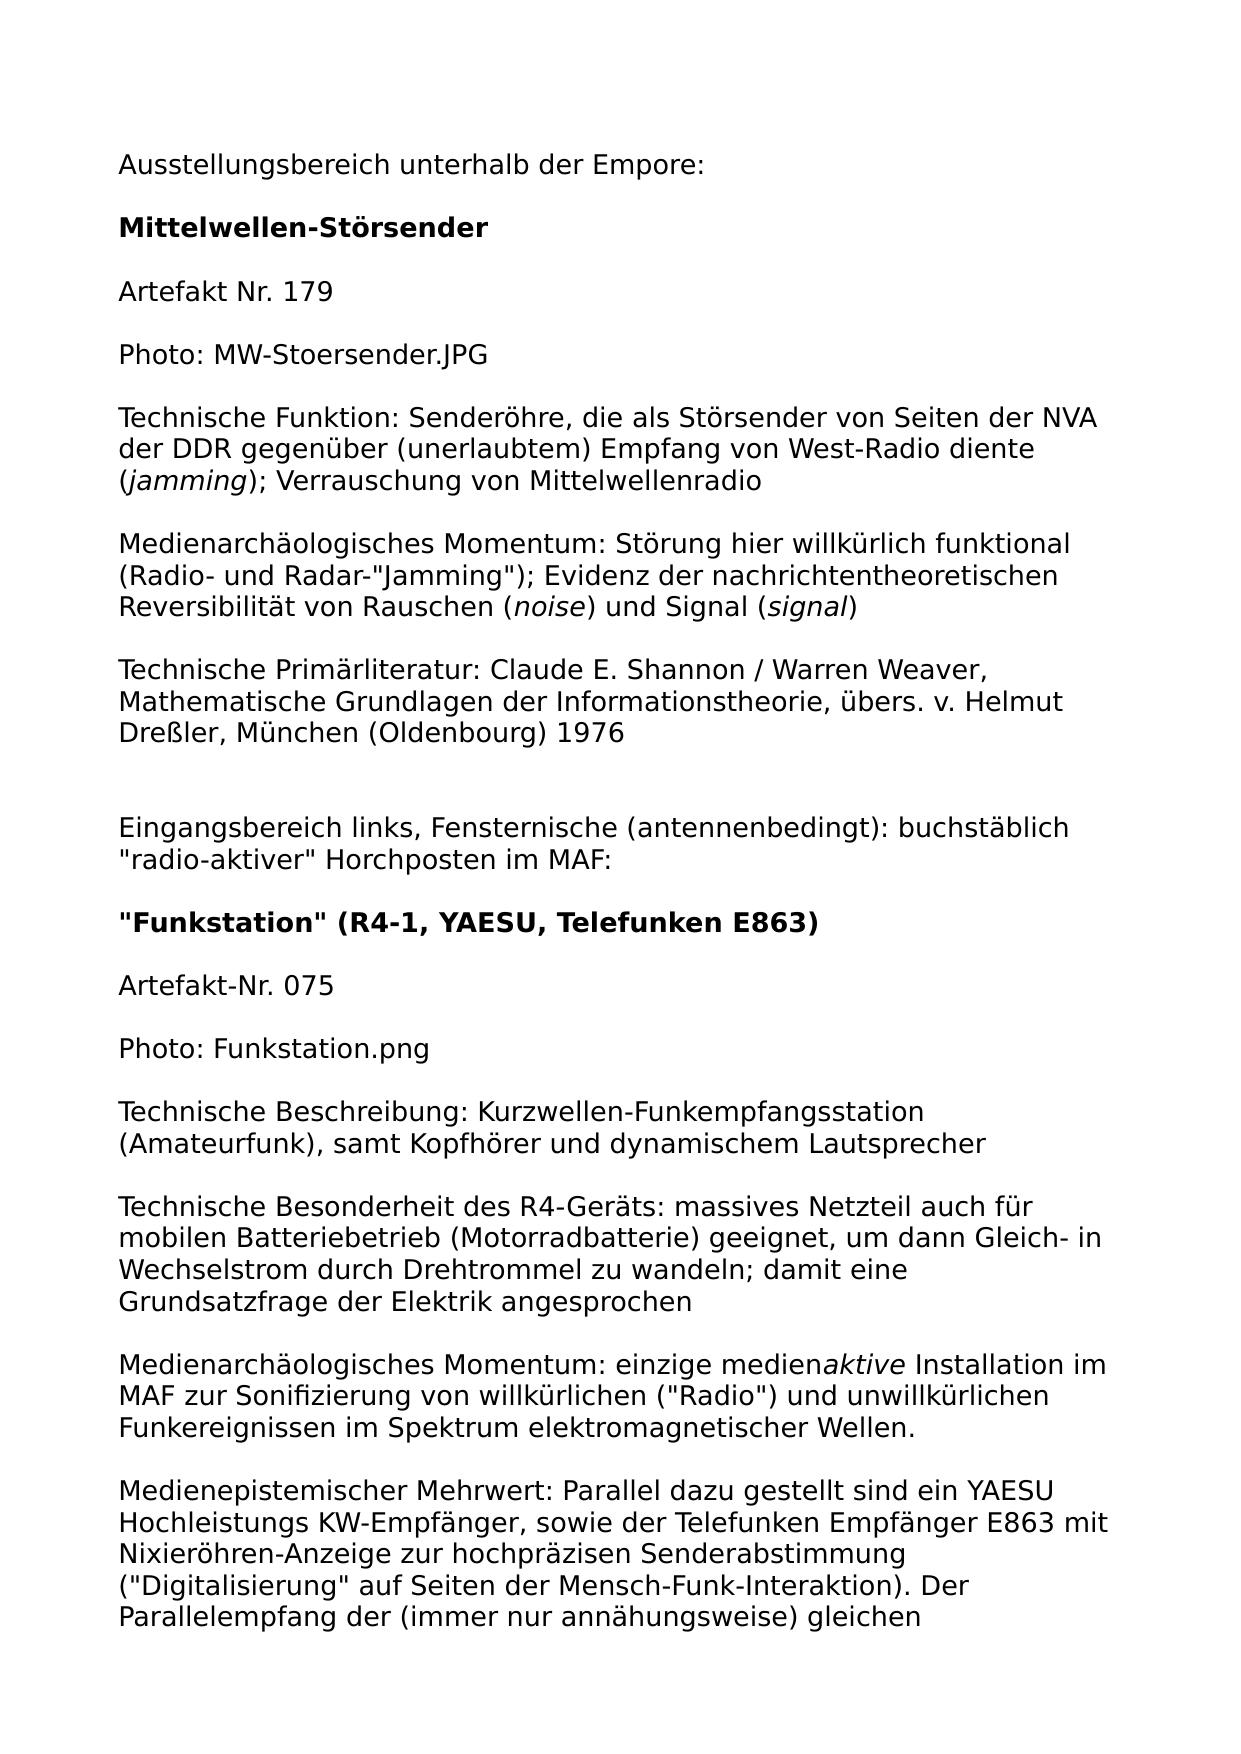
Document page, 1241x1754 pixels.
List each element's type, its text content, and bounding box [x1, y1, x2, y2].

text Technische Besonderheit des R4-Geräts: massives Netzteil auch für mobilen Batteriebetrieb (Motorradbatterie) geeignet, um dann Gleich- in Wechselstrom durch Drehtrommel zu wandeln; damit eine Grundsatzfrage der Elektrik angesprochen [118, 1191, 1122, 1317]
text "Funkstation" (R4-1, YAESU, Telefunken E863) [118, 907, 1122, 939]
text Ausstellungsbereich unterhalb der Empore: [118, 150, 1122, 181]
text Medienarchäologisches Momentum: einzige medienaktive Installation im MAF zur Sonifizierung von willkürlichen ("Radio") und unwillkürlichen Funkereignissen im Spektrum elektromagnetischer Wellen. [118, 1349, 1122, 1444]
text Artefakt Nr. 179 [118, 276, 1122, 307]
text Medienepistemischer Mehrwert: Parallel dazu gestellt sind ein YAESU Hochleistungs KW-Empfänger, sowie der Telefunken Empfänger E863 mit Nixieröhren-Anzeige zur hochpräzisen Senderabstimmung ("Digitalisierung" auf Seiten der Mensch-Funk-Interaktion). Der Parallelempfang der (immer nur annähungsweise) gleichen [118, 1475, 1122, 1633]
text Technische Funktion: Senderöhre, die als Störsender von Seiten der NVA der DDR gegenüber (unerlaubtem) Empfang von West-Radio diente (jamming); Verrauschung von Mittelwellenradio [118, 402, 1122, 497]
text Photo: Funkstation.png [118, 1033, 1122, 1065]
text Mittelwellen-Störsender [118, 213, 1122, 244]
text Technische Primärliteratur: Claude E. Shannon / Warren Weaver, Mathematische Grundlagen der Informationstheorie, übers. v. Helmut Dreßler, München (Oldenbourg) 1976 [118, 655, 1122, 749]
text Eingangsbereich links, Fensternische (antennenbedingt): buchstäblich "radio-aktiver" Horchposten im MAF: [118, 812, 1122, 876]
text Photo: MW-Stoersender.JPG [118, 339, 1122, 371]
text Artefakt-Nr. 075 [118, 970, 1122, 1002]
text Technische Beschreibung: Kurzwellen-Funkempfangsstation (Amateurfunk), samt Kopfhörer und dynamischem Lautsprecher [118, 1097, 1122, 1160]
text Medienarchäologisches Momentum: Störung hier willkürlich funktional (Radio- und Radar-"Jamming"); Evidenz der nachrichtentheoretischen Reversibilität von Rauschen (noise) und Signal (signal) [118, 528, 1122, 623]
